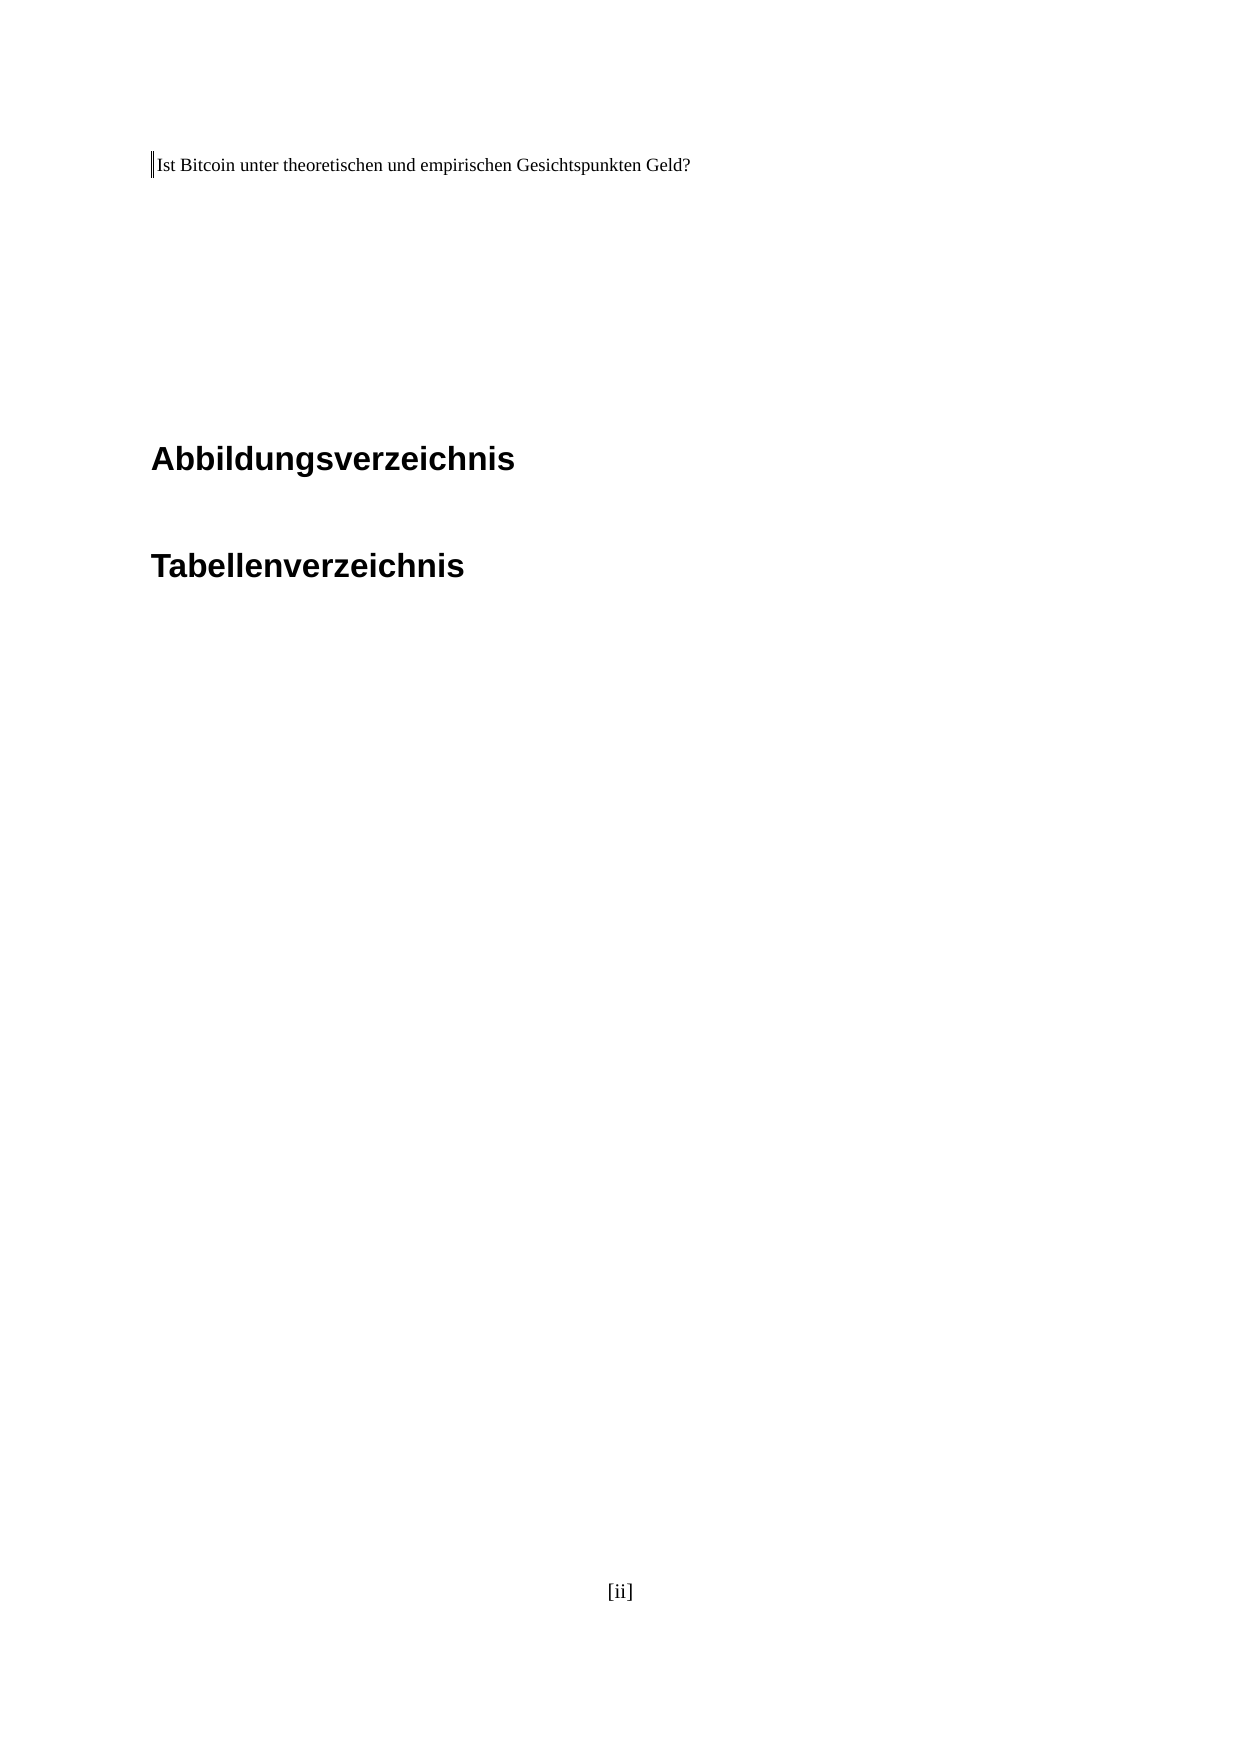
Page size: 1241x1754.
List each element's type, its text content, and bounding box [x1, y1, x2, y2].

subtitle Tabellenverzeichnis [151, 546, 1090, 585]
subtitle Abbildungsverzeichnis [151, 439, 1090, 478]
